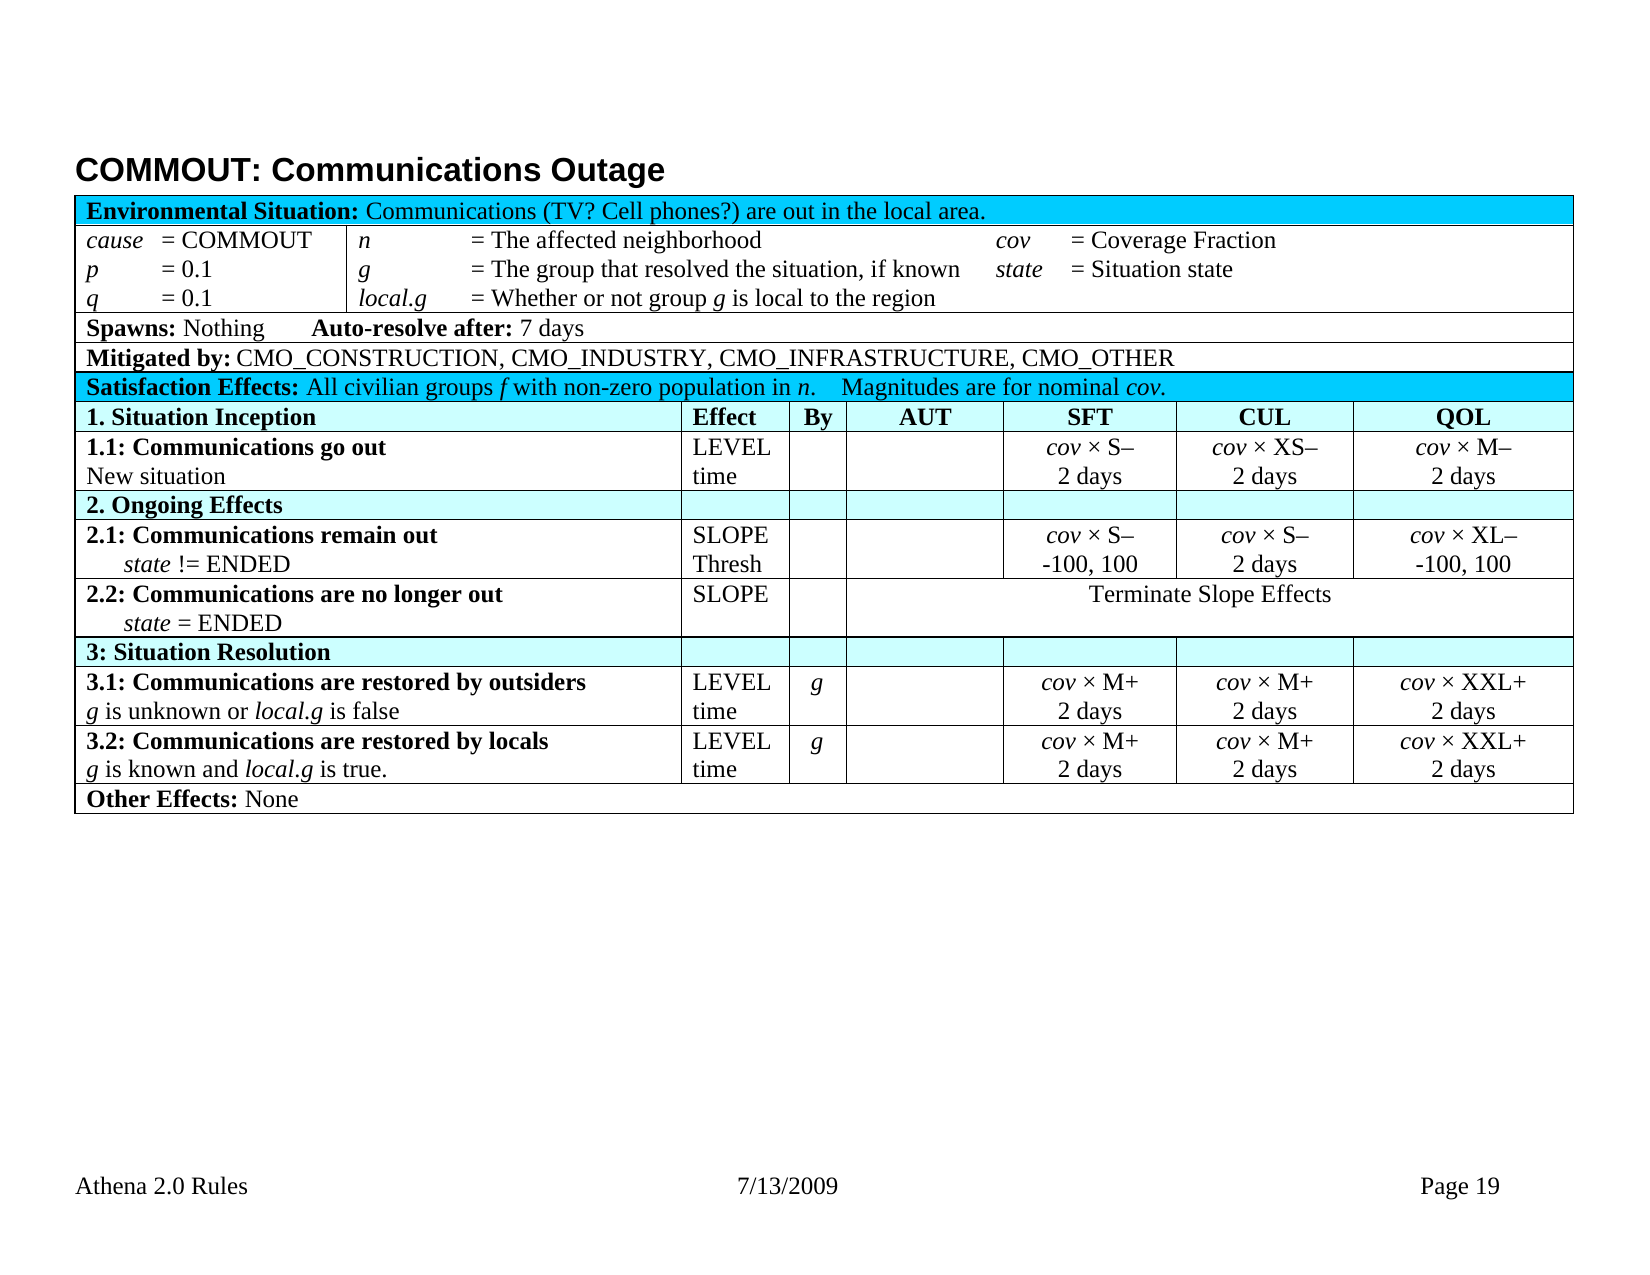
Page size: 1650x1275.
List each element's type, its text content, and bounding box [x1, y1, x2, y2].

text COMMOUT: Communications Outage [75, 150, 1575, 188]
table_cell [847, 520, 1003, 578]
table_cell [847, 638, 1003, 666]
table_cell LEVEL time [682, 667, 789, 725]
table_cell 1. Situation Inception [76, 402, 681, 431]
table_header Environmental Situation: Communications (TV? Cell phones?) are out in the local area. [76, 196, 1573, 224]
table_cell cov × XL– -100, 100 [1354, 520, 1573, 578]
table_cell cov × M+ 2 days [1177, 726, 1353, 783]
table_cell [1177, 638, 1353, 666]
table_cell [790, 638, 846, 666]
table_cell Spawns: Nothing Auto-resolve after: 7 days [76, 313, 1573, 342]
table_cell [790, 520, 846, 578]
table_cell 3.2: Communications are restored by locals g is known and local.g is true. [76, 726, 681, 783]
table_cell 3.1: Communications are restored by outsiders g is unknown or local.g is false [76, 667, 681, 725]
table_cell 3: Situation Resolution [76, 638, 681, 666]
table_cell [1177, 491, 1353, 519]
table_cell [682, 638, 789, 666]
table_cell cov × M+ 2 days [1004, 667, 1176, 725]
table_cell cause = COMMOUT p = 0.1 q = 0.1 [76, 226, 346, 312]
table_cell 2.2: Communications are no longer out state = ENDED [76, 579, 681, 636]
table_cell cov × S– 2 days [1004, 432, 1176, 489]
table_cell cov × S– 2 days [1177, 520, 1353, 578]
table_cell [847, 726, 1003, 783]
table_cell cov × M+ 2 days [1004, 726, 1176, 783]
table_cell AUT [847, 402, 1003, 431]
table_cell cov × XS– 2 days [1177, 432, 1353, 489]
table_cell LEVEL time [682, 432, 789, 489]
table_cell 1.1: Communications go out New situation [76, 432, 681, 489]
table_cell [1354, 638, 1573, 666]
table_cell [790, 432, 846, 489]
table_cell [790, 491, 846, 519]
table_cell n = The affected neighborhood cov = Coverage Fraction g = The group that resolved the situation, if known state = Situation state local.g = Whether or not group g is local to the region [347, 226, 1573, 312]
table_cell Effect [682, 402, 789, 431]
table_cell Mitigated by: CMO_CONSTRUCTION, CMO_INDUSTRY, CMO_INFRASTRUCTURE, CMO_OTHER [76, 343, 1573, 371]
table_cell [847, 432, 1003, 489]
table_cell cov × XXL+ 2 days [1354, 726, 1573, 783]
table_cell SFT [1004, 402, 1176, 431]
table_cell 2. Ongoing Effects [76, 491, 681, 519]
table_cell [790, 579, 846, 636]
table_cell [1004, 491, 1176, 519]
table_cell [1354, 491, 1573, 519]
table_cell [1004, 638, 1176, 666]
table_cell g [790, 726, 846, 783]
table_cell QOL [1354, 402, 1573, 431]
table_cell Satisfaction Effects: All civilian groups f with non-zero population in n. Magnitudes are for nominal cov. [76, 373, 1573, 401]
table_cell LEVEL time [682, 726, 789, 783]
table_cell g [790, 667, 846, 725]
table_cell CUL [1177, 402, 1353, 431]
table_cell cov × M+ 2 days [1177, 667, 1353, 725]
table_cell [847, 667, 1003, 725]
table_cell cov × XXL+ 2 days [1354, 667, 1573, 725]
table_cell Terminate Slope Effects [847, 579, 1573, 636]
table_cell [847, 491, 1003, 519]
table_cell cov × S– -100, 100 [1004, 520, 1176, 578]
table_cell By [790, 402, 846, 431]
table_cell 2.1: Communications remain out state != ENDED [76, 520, 681, 578]
table_cell Other Effects: None [76, 784, 1573, 813]
table_cell cov × M– 2 days [1354, 432, 1573, 489]
table_cell [682, 491, 789, 519]
table_cell SLOPE Thresh [682, 520, 789, 578]
table_cell SLOPE [682, 579, 789, 636]
